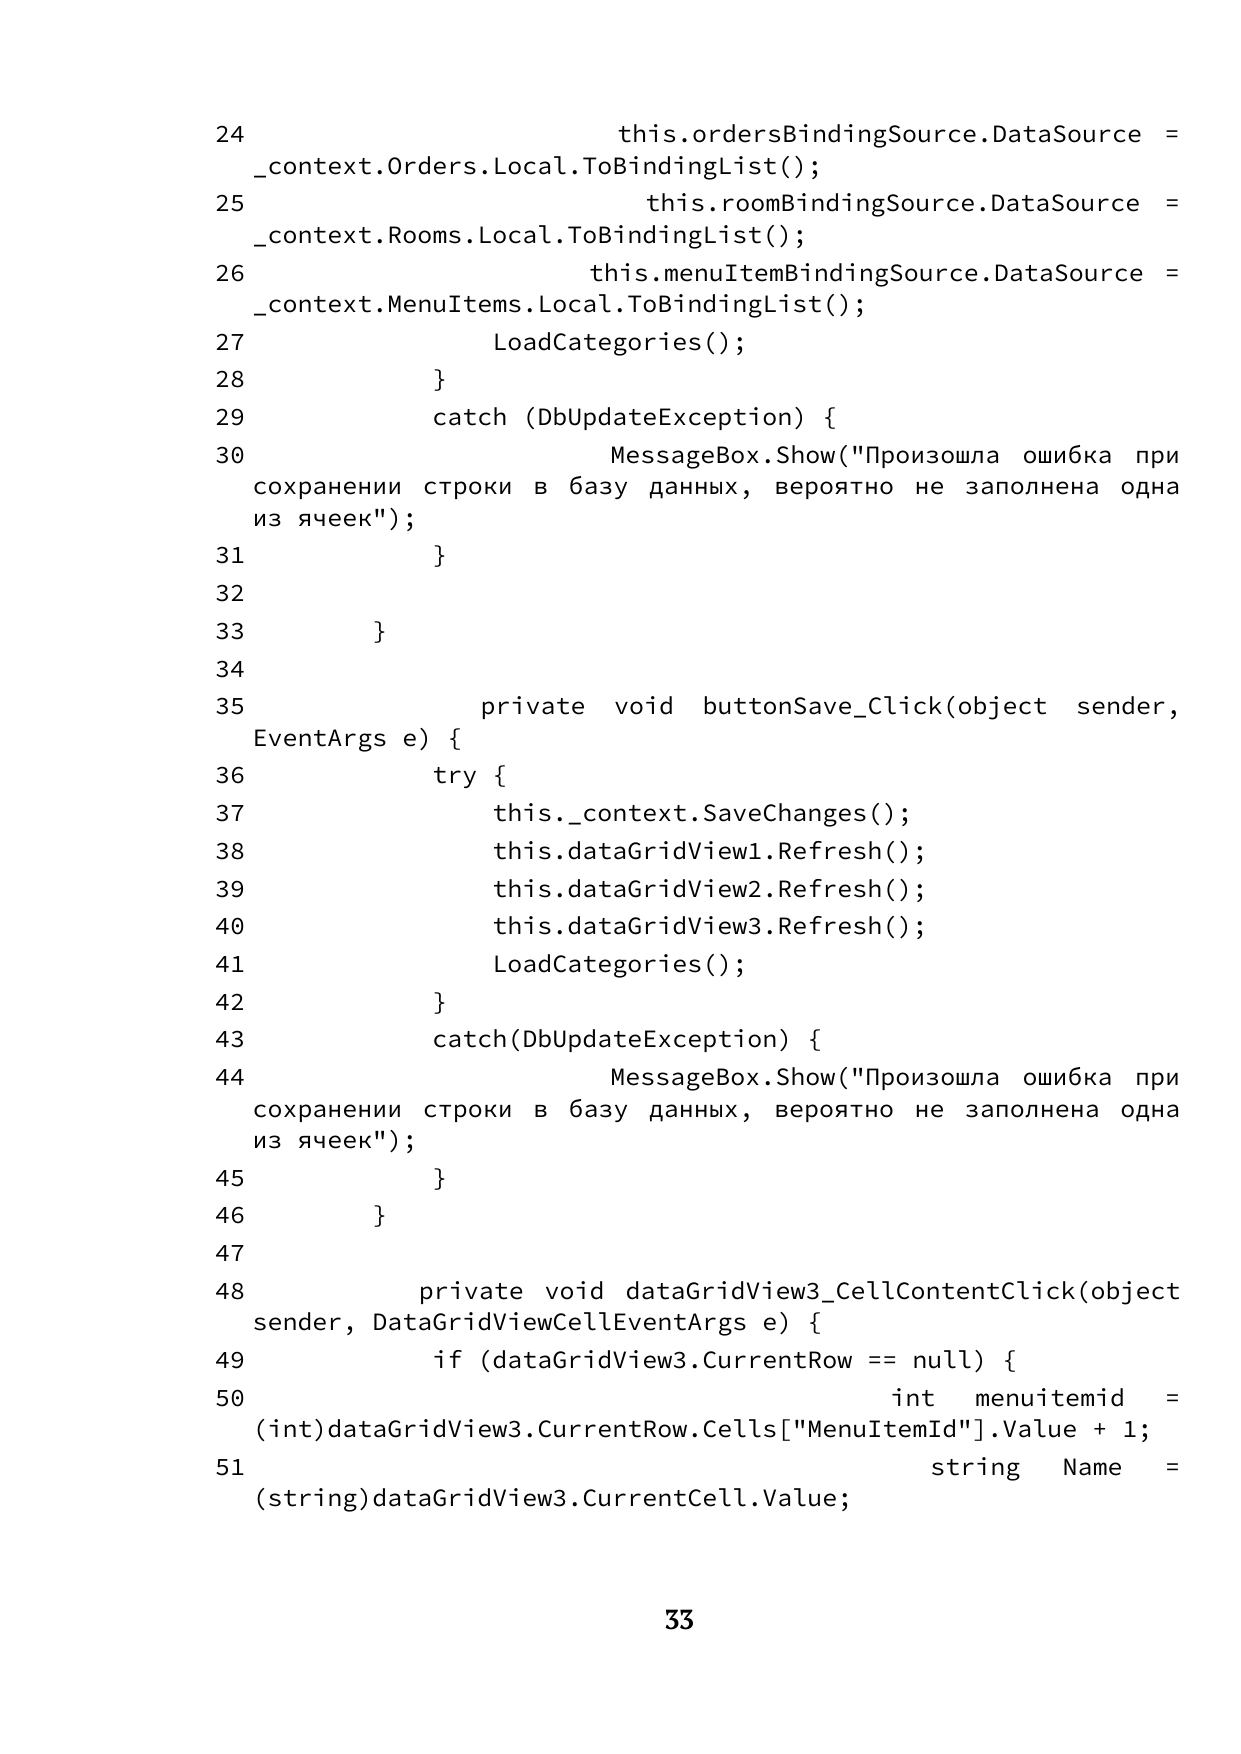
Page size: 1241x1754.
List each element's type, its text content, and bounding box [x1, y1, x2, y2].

list LoadCategories(); [215, 326, 1181, 357]
list catch (DbUpdateException) { [215, 401, 1181, 432]
list } [215, 615, 1181, 646]
list private void buttonSave_Click(object sender, EventArgs e) { [215, 690, 1181, 753]
list private void dataGridView3_CellContentClick(object sender, DataGridViewCellEventArgs e) { [215, 1275, 1181, 1338]
list } [215, 1199, 1181, 1231]
list } [215, 363, 1181, 395]
list int menuitemid = (int)dataGridView3.CurrentRow.Cells["MenuItemId"].Value + 1; [215, 1382, 1181, 1444]
list this.ordersBindingSource.DataSource = _context.Orders.Local.ToBindingList(); [215, 118, 1181, 181]
list if (dataGridView3.CurrentRow == null) { [215, 1344, 1181, 1375]
list } [215, 986, 1181, 1017]
list this.dataGridView3.Refresh(); [215, 910, 1181, 942]
list this.dataGridView1.Refresh(); [215, 835, 1181, 866]
list LoadCategories(); [215, 948, 1181, 979]
list this.menuItemBindingSource.DataSource = _context.MenuItems.Local.ToBindingList(); [215, 256, 1181, 319]
list try { [215, 759, 1181, 791]
list MessageBox.Show("Произошла ошибка при сохранении строки в базу данных, вероятно не заполнена одна из ячеек"); [215, 1061, 1181, 1155]
list this._context.SaveChanges(); [215, 797, 1181, 828]
list catch(DbUpdateException) { [215, 1023, 1181, 1055]
list this.dataGridView2.Refresh(); [215, 872, 1181, 904]
list } [215, 1162, 1181, 1193]
list string Name = (string)dataGridView3.CurrentCell.Value; [215, 1451, 1181, 1514]
list this.roomBindingSource.DataSource = _context.Rooms.Local.ToBindingList(); [215, 187, 1181, 250]
list MessageBox.Show("Произошла ошибка при сохранении строки в базу данных, вероятно не заполнена одна из ячеек"); [215, 439, 1181, 533]
list } [215, 539, 1181, 571]
